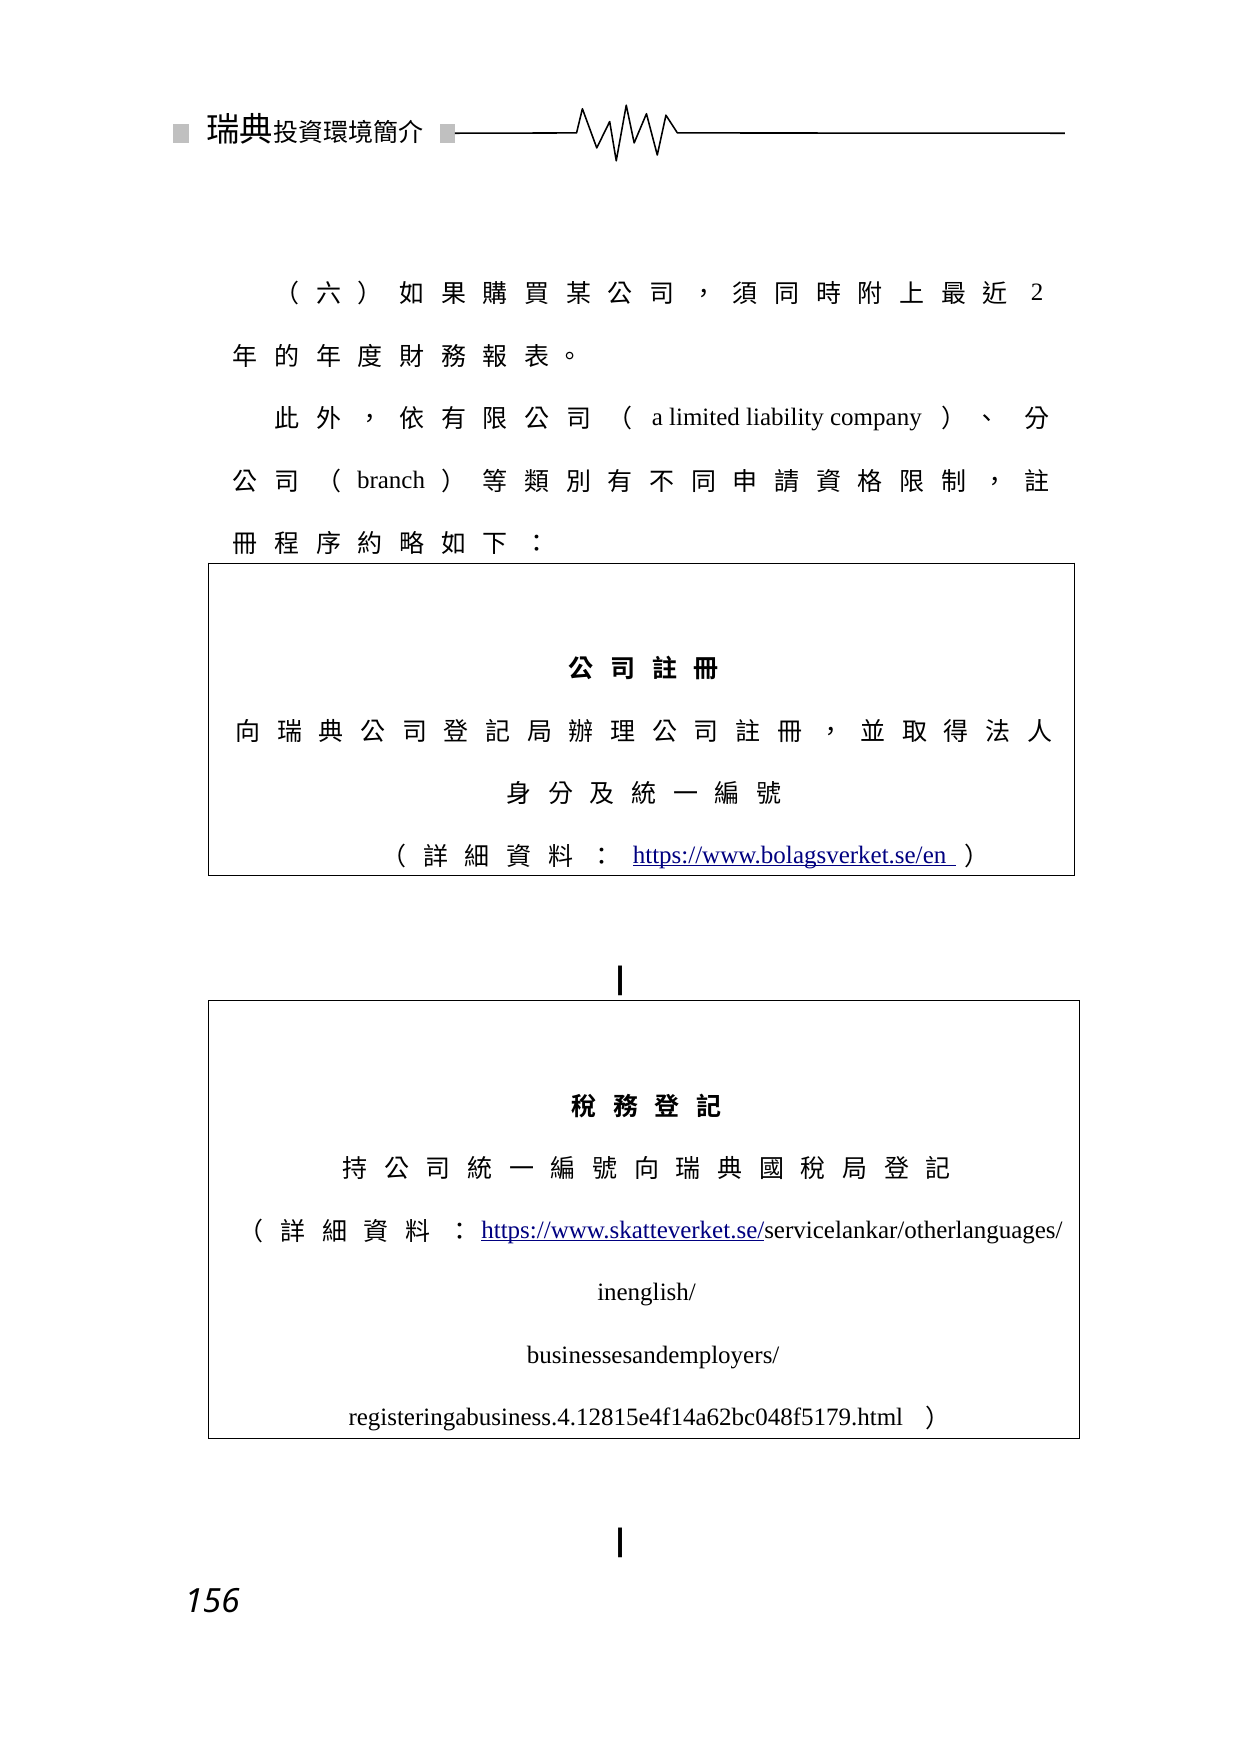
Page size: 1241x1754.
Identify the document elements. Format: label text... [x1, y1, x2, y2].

text ┃ [183, 938, 1058, 1000]
table_header 稅務登記 持公司統一編號向瑞典國稅局登記 （詳細資料：https://www.skatteverket.se/servicelankar/otherlanguages/inenglish/ businessesandemployers/registeringabusiness.4.12815e4f14a62bc048f5179.html） [209, 1001, 1079, 1438]
text （六）如果購買某公司，須同時附上最近2年的年度財務報表。 [223, 250, 1058, 375]
text 此外，依有限公司（a limited liability company）、分公司（branch）等類別有不同申請資格限制，註冊程序約略如下： [188, 375, 1058, 563]
text ┃ [183, 1500, 1058, 1563]
table_header 公司註冊 向瑞典公司登記局辦理公司註冊，並取得法人身分及統一編號 （詳細資料：https://www.bolagsverket.se/en） [209, 564, 1074, 875]
